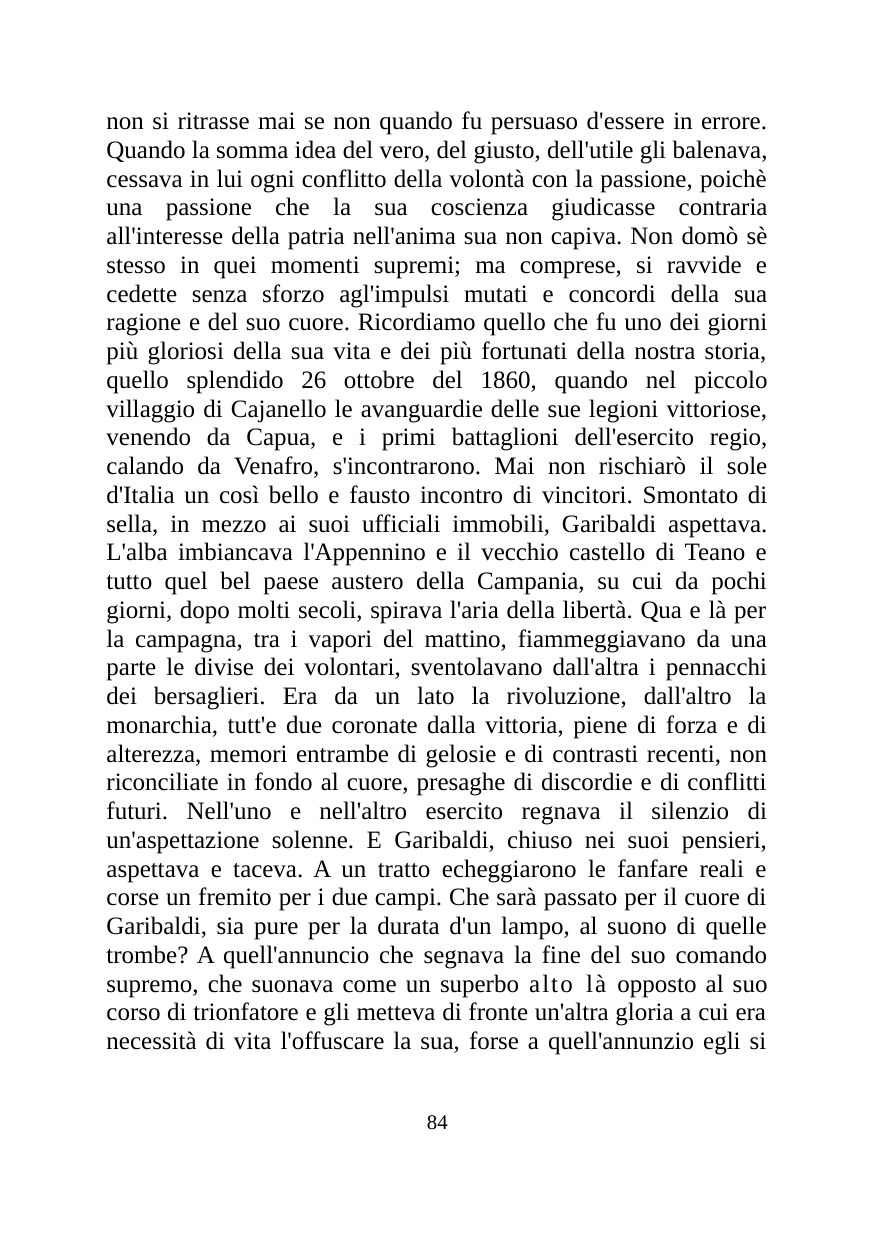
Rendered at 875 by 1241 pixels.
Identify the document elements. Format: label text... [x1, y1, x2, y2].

text non si ritrasse mai se non quando fu persuaso d'essere in errore. Quando la somma idea del vero, del giusto, dell'utile gli balenava, cessava in lui ogni conflitto della volontà con la passione, poichè una passione che la sua coscienza giudicasse contraria all'interesse della patria nell'anima sua non capiva. Non domò sè stesso in quei momenti supremi; ma comprese, si ravvide e cedette senza sforzo agl'impulsi mutati e concordi della sua ragione e del suo cuore. Ricordiamo quello che fu uno dei giorni più gloriosi della sua vita e dei più fortunati della nostra storia, quello splendido 26 ottobre del 1860, quando nel piccolo villaggio di Cajanello le avanguardie delle sue legioni vittoriose, venendo da Capua, e i primi battaglioni dell'esercito regio, calando da Venafro, s'incontrarono. Mai non rischiarò il sole d'Italia un così bello e fausto incontro di vincitori. Smontato di sella, in mezzo ai suoi ufficiali immobili, Garibaldi aspettava. L'alba imbiancava l'Appennino e il vecchio castello di Teano e tutto quel bel paese austero della Campania, su cui da pochi giorni, dopo molti secoli, spirava l'aria della libertà. Qua e là per la campagna, tra i vapori del mattino, fiammeggiavano da una parte le divise dei volontari, sventolavano dall'altra i pennacchi dei bersaglieri. Era da un lato la rivoluzione, dall'altro la monarchia, tutt'e due coronate dalla vittoria, piene di forza e di alterezza, memori entrambe di gelosie e di contrasti recenti, non riconciliate in fondo al cuore, presaghe di discordie e di conflitti futuri. Nell'uno e nell'altro esercito regnava il silenzio di un'aspettazione solenne. E Garibaldi, chiuso nei suoi pensieri, aspettava e taceva. A un tratto echeggiarono le fanfare reali e corse un fremito per i due campi. Che sarà passato per il cuore di Garibaldi, sia pure per la durata d'un lampo, al suono di quelle trombe? A quell'annuncio che segnava la fine del suo comando supremo, che suonava come un superbo alto là opposto al suo corso di trionfatore e gli metteva di fronte un'altra gloria a cui era necessità di vita l'offuscare la sua, forse a quell'annunzio egli si [106, 106, 768, 1055]
